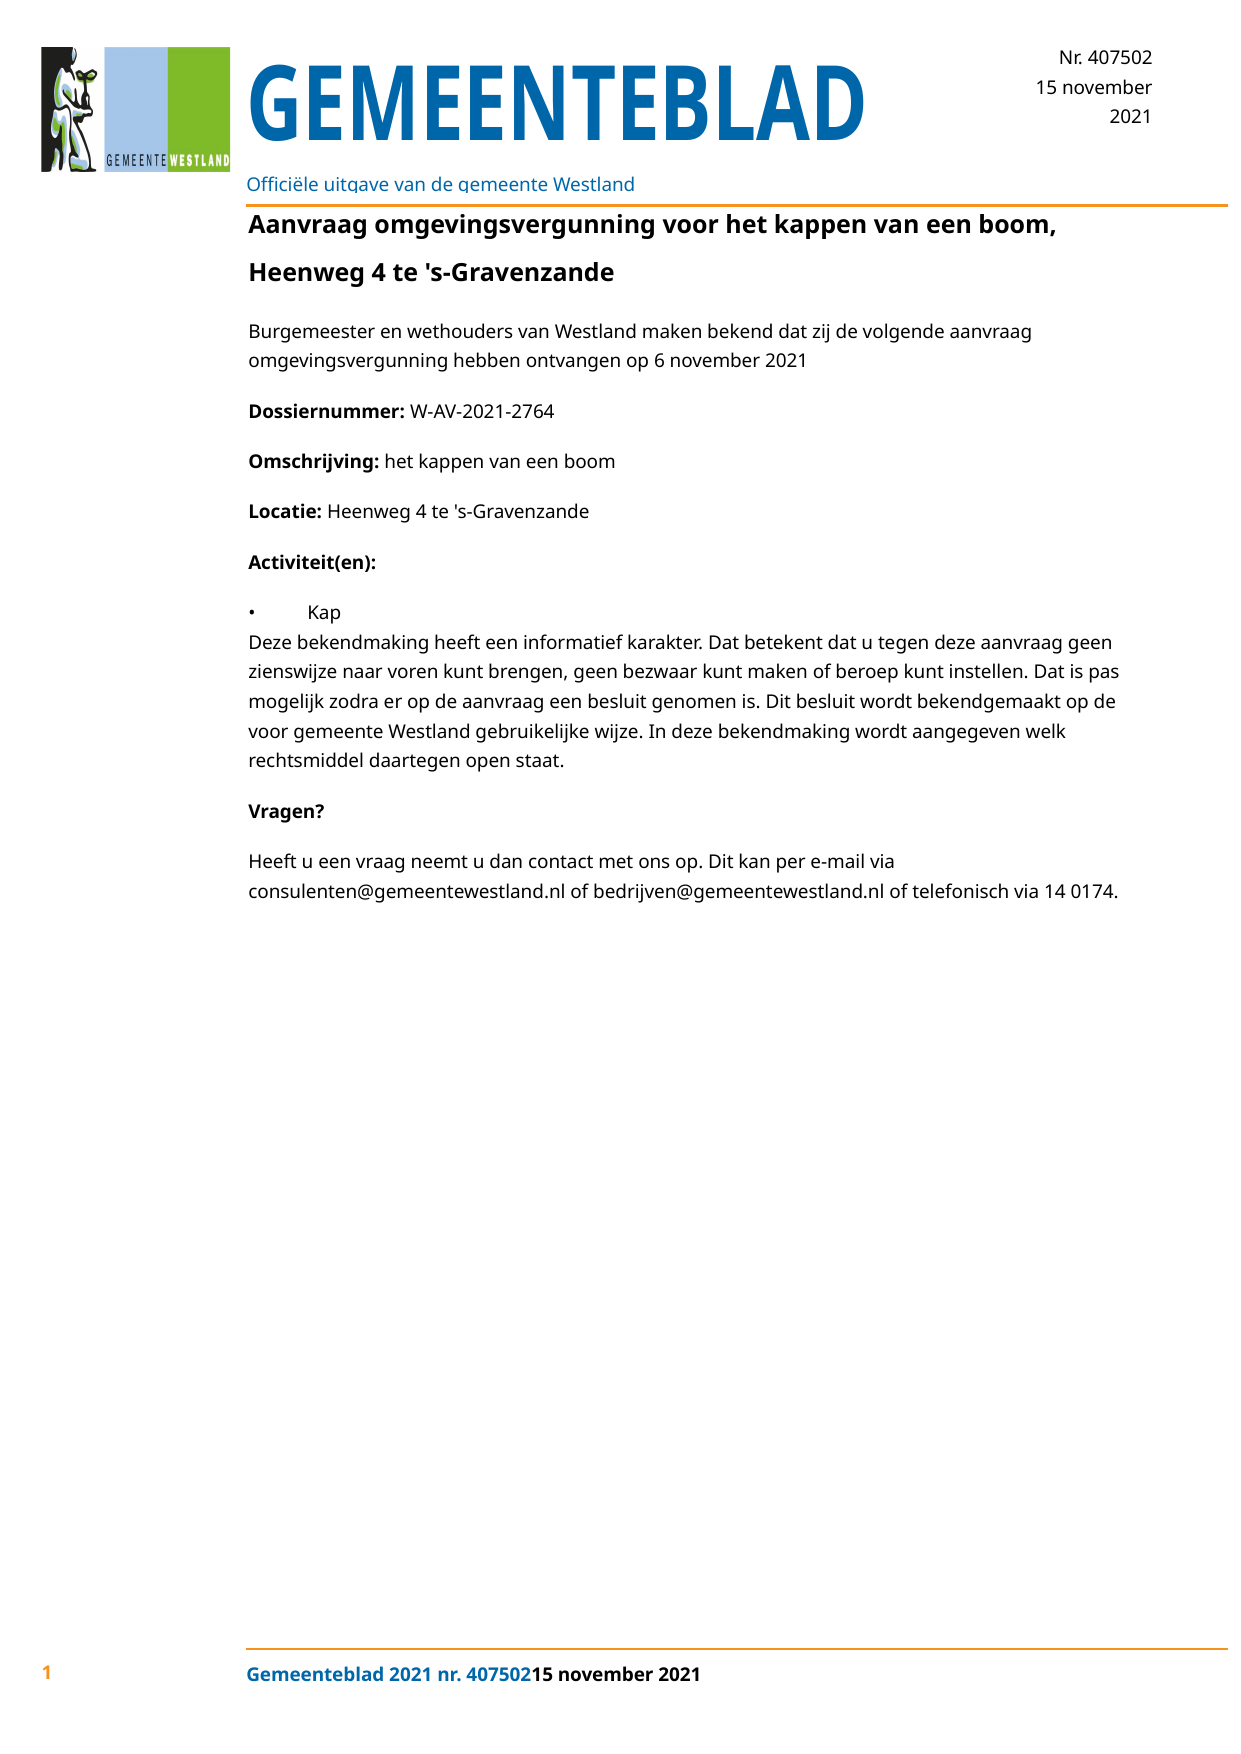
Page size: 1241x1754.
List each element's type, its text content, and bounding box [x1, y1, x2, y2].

text Omschrijving: het kappen van een boom [248, 448, 1152, 474]
text Dossiernummer: W-AV-2021-2764 [248, 398, 1152, 424]
text Activiteit(en): [248, 549, 1152, 575]
text Heeft u een vraag neemt u dan contact met ons op. Dit kan per e-mail via consulenten@gemeentewestland.nl of bedrijven@gemeentewestland.nl of telefonisch via 14 0174. [248, 848, 1152, 904]
picture [41, 47, 231, 172]
text Burgemeester en wethouders van Westland maken bekend dat zij de volgende aanvraag omgevingsvergunning hebben ontvangen op 6 november 2021 [248, 318, 1152, 373]
list Kap [248, 599, 1152, 625]
text Deze bekendmaking heeft een informatief karakter. Dat betekent dat u tegen deze aanvraag geen zienswijze naar voren kunt brengen, geen bezwaar kunt maken of beroep kunt instellen. Dat is pas mogelijk zodra er op de aanvraag een besluit genomen is. Dit besluit wordt bekendgemaakt op de voor gemeente Westland gebruikelijke wijze. In deze bekendmaking wordt aangegeven welk rechtsmiddel daartegen open staat. [248, 629, 1152, 773]
text Locatie: Heenweg 4 te 's-Gravenzande [248, 499, 1152, 524]
text Vragen? [248, 798, 1152, 824]
text Aanvraag omgevingsvergunning voor het kappen van een boom, Heenweg 4 te 's-Gravenzande [248, 207, 1152, 288]
